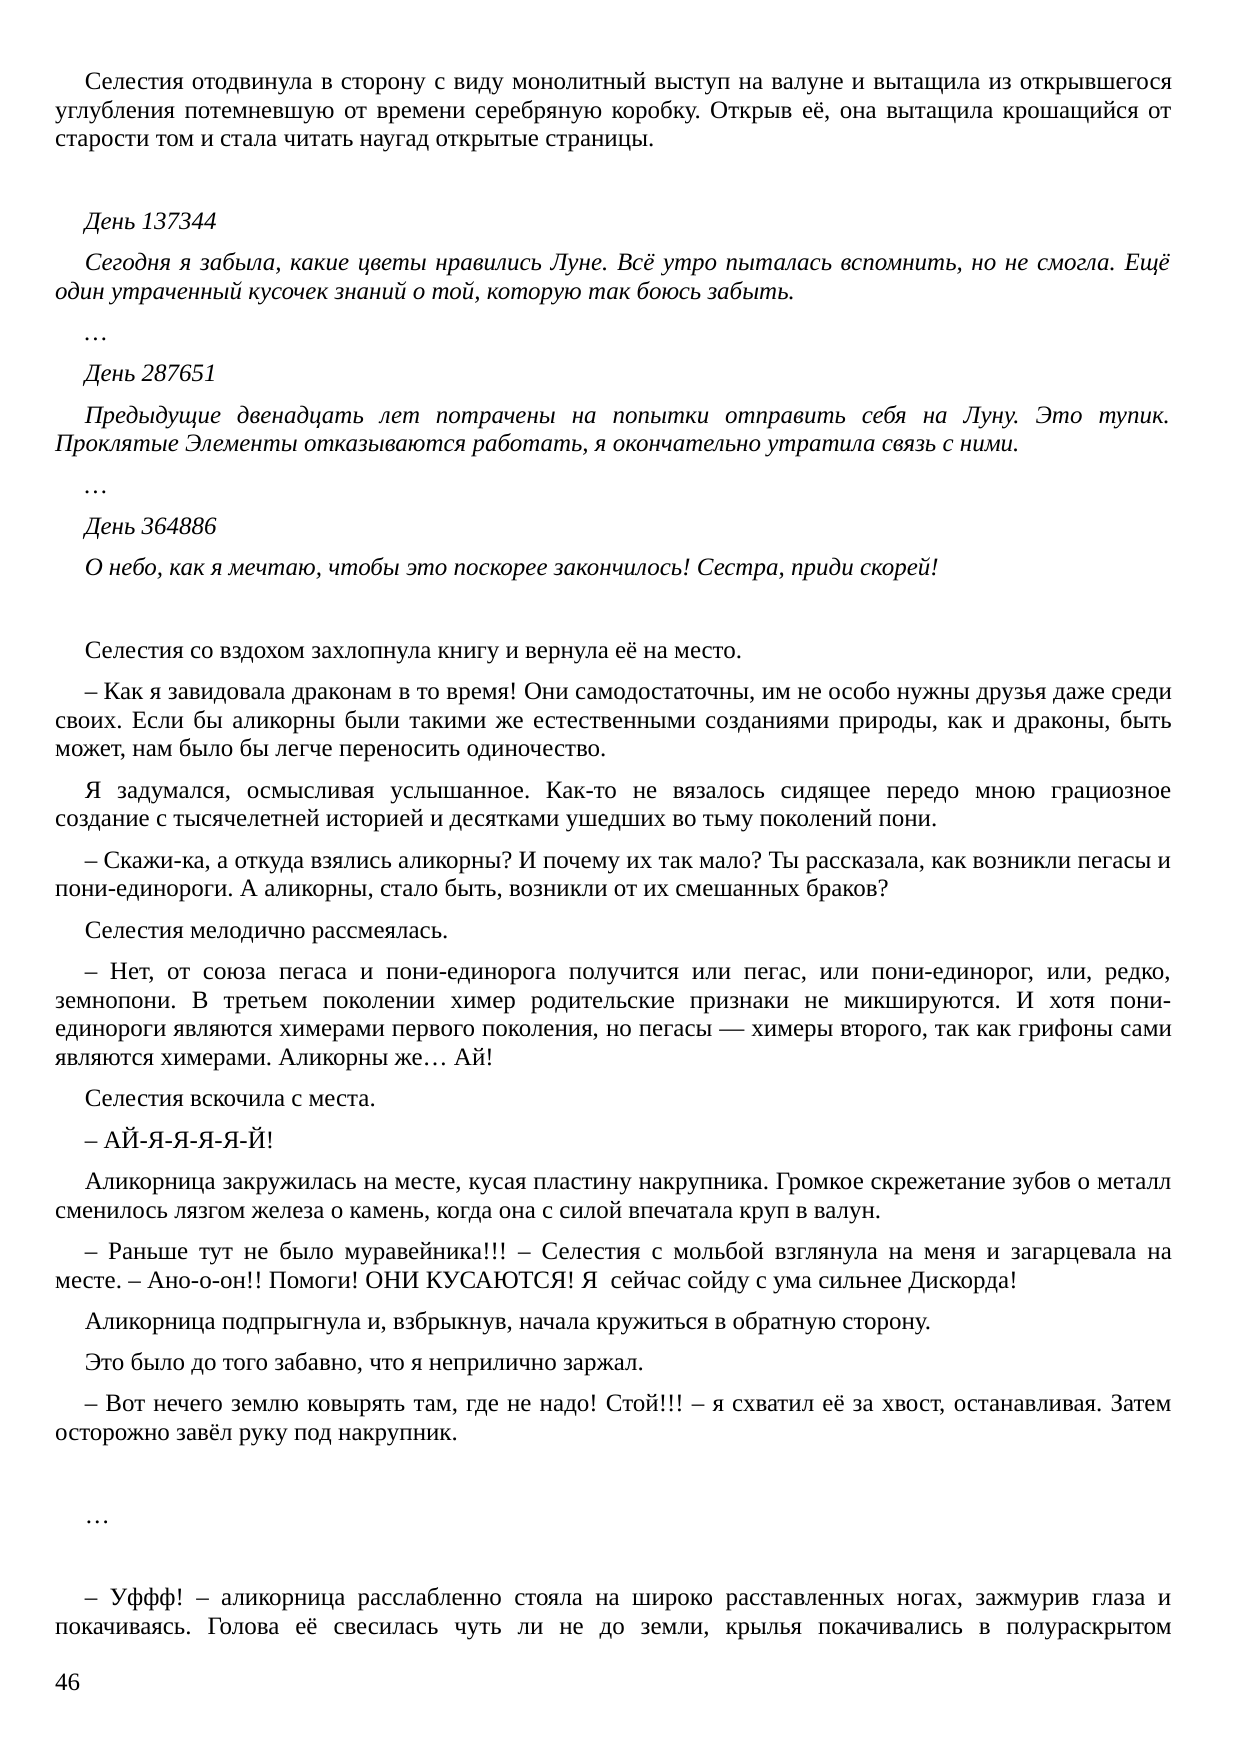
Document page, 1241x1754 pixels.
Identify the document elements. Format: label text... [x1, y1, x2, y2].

text Аликорница закружилась на месте, кусая пластину накрупника. Громкое скрежетание зубов о металл сменилось лязгом железа о камень, когда она с силой впечатала круп в валун. [55, 1166, 1173, 1223]
text … [55, 1500, 1173, 1528]
text – Уффф! – аликорница расслабленно стояла на широко расставленных ногах, зажмурив глаза и покачиваясь. Голова её свесилась чуть ли не до земли, крылья покачивались в полураскрытом [55, 1582, 1173, 1640]
text – Нет, от союза пегаса и пони-единорога получится или пегас, или пони-единорог, или, редко, земнопони. В третьем поколении химер родительские признаки не микшируются. И хотя пони-единороги являются химерами первого поколения, но пегасы — химеры второго, так как грифоны сами являются химерами. Аликорны же… Ай! [55, 956, 1173, 1071]
text Сегодня я забыла, какие цветы нравились Луне. Всё утро пыталась вспомнить, но не смогла. Ещё один утраченный кусочек знаний о той, которую так боюсь забыть. [55, 247, 1173, 305]
text Селестия вскочила с места. [55, 1083, 1173, 1112]
text О небо, как я мечтаю, чтобы это поскорее закончилось! Сестра, приди скорей! [55, 552, 1173, 581]
text Селестия отодвинула в сторону с виду монолитный выступ на валуне и вытащила из открывшегося углубления потемневшую от времени серебряную коробку. Открыв её, она вытащила крошащийся от старости том и стала читать наугад открытые страницы. [55, 66, 1173, 152]
text … [55, 470, 1173, 498]
text День 287651 [55, 358, 1173, 387]
text – Вот нечего землю ковырять там, где не надо! Стой!!! – я схватил её за хвост, останавливая. Затем осторожно завёл руку под накрупник. [55, 1388, 1173, 1446]
text День 137344 [55, 206, 1173, 235]
text – Раньше тут не было муравейника!!! – Селестия с мольбой взглянула на меня и загарцевала на месте. – Ано-о-он!! Помоги! ОНИ КУСАЮТСЯ! Я сейчас сойду с ума сильнее Дискорда! [55, 1236, 1173, 1293]
text – АЙ-Я-Я-Я-Я-Й! [55, 1125, 1173, 1153]
text Селестия со вздохом захлопнула книгу и вернула её на место. [55, 635, 1173, 663]
text Это было до того забавно, что я неприлично заржал. [55, 1347, 1173, 1376]
text – Скажи-ка, а откуда взялись аликорны? И почему их так мало? Ты рассказала, как возникли пегасы и пони-единороги. А аликорны, стало быть, возникли от их смешанных браков? [55, 845, 1173, 902]
text День 364886 [55, 511, 1173, 540]
text Предыдущие двенадцать лет потрачены на попытки отправить себя на Луну. Это тупик. Проклятые Элементы отказываются работать, я окончательно утратила связь с ними. [55, 400, 1173, 457]
text Аликорница подпрыгнула и, взбрыкнув, начала кружиться в обратную сторону. [55, 1306, 1173, 1335]
text – Как я завидовала драконам в то время! Они самодостаточны, им не особо нужны друзья даже среди своих. Если бы аликорны были такими же естественными созданиями природы, как и драконы, быть может, нам было бы легче переносить одиночество. [55, 676, 1173, 762]
text Селестия мелодично рассмеялась. [55, 915, 1173, 943]
text … [55, 317, 1173, 346]
text Я задумался, осмысливая услышанное. Как-то не вязалось сидящее передо мною грациозное создание с тысячелетней историей и десятками ушедших во тьму поколений пони. [55, 775, 1173, 832]
